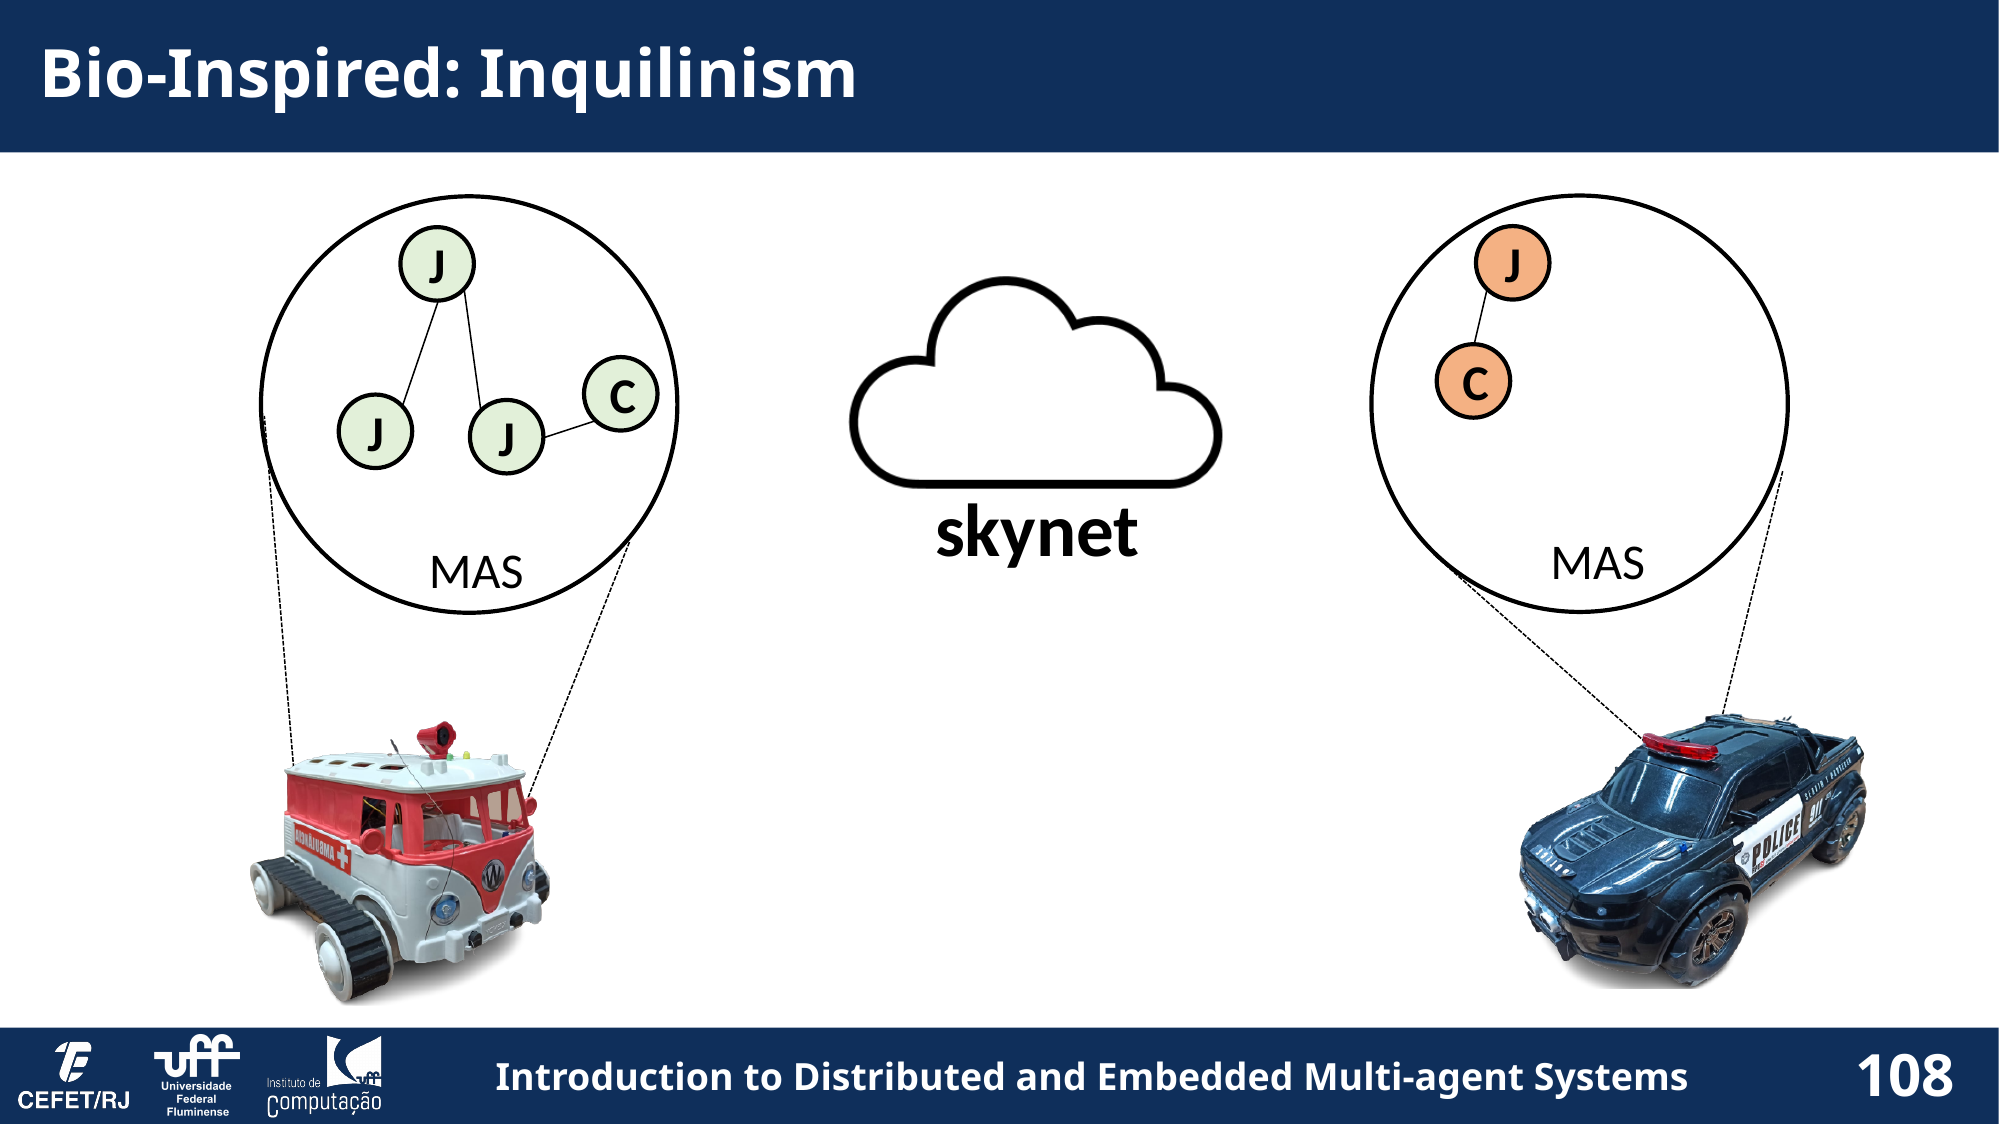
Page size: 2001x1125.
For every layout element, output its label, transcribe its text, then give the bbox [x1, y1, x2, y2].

text_box J [469, 399, 544, 474]
picture [245, 719, 555, 1006]
text_box J [1475, 226, 1550, 300]
picture [265, 1033, 383, 1118]
text_box J [338, 394, 413, 469]
text_box Bio-Inspired: Inquilinism [25, 23, 1999, 119]
text_box C [1436, 344, 1511, 418]
picture [153, 1033, 241, 1121]
picture [1513, 711, 1872, 989]
text_box MAS [1535, 522, 1660, 598]
text_box [260, 196, 678, 606]
text_box [420, 607, 518, 613]
text_box [1371, 195, 1788, 612]
text_box J [400, 227, 474, 301]
text_box MAS [414, 531, 539, 607]
picture [18, 1021, 129, 1125]
picture [824, 170, 1249, 595]
text_box C [583, 357, 658, 431]
